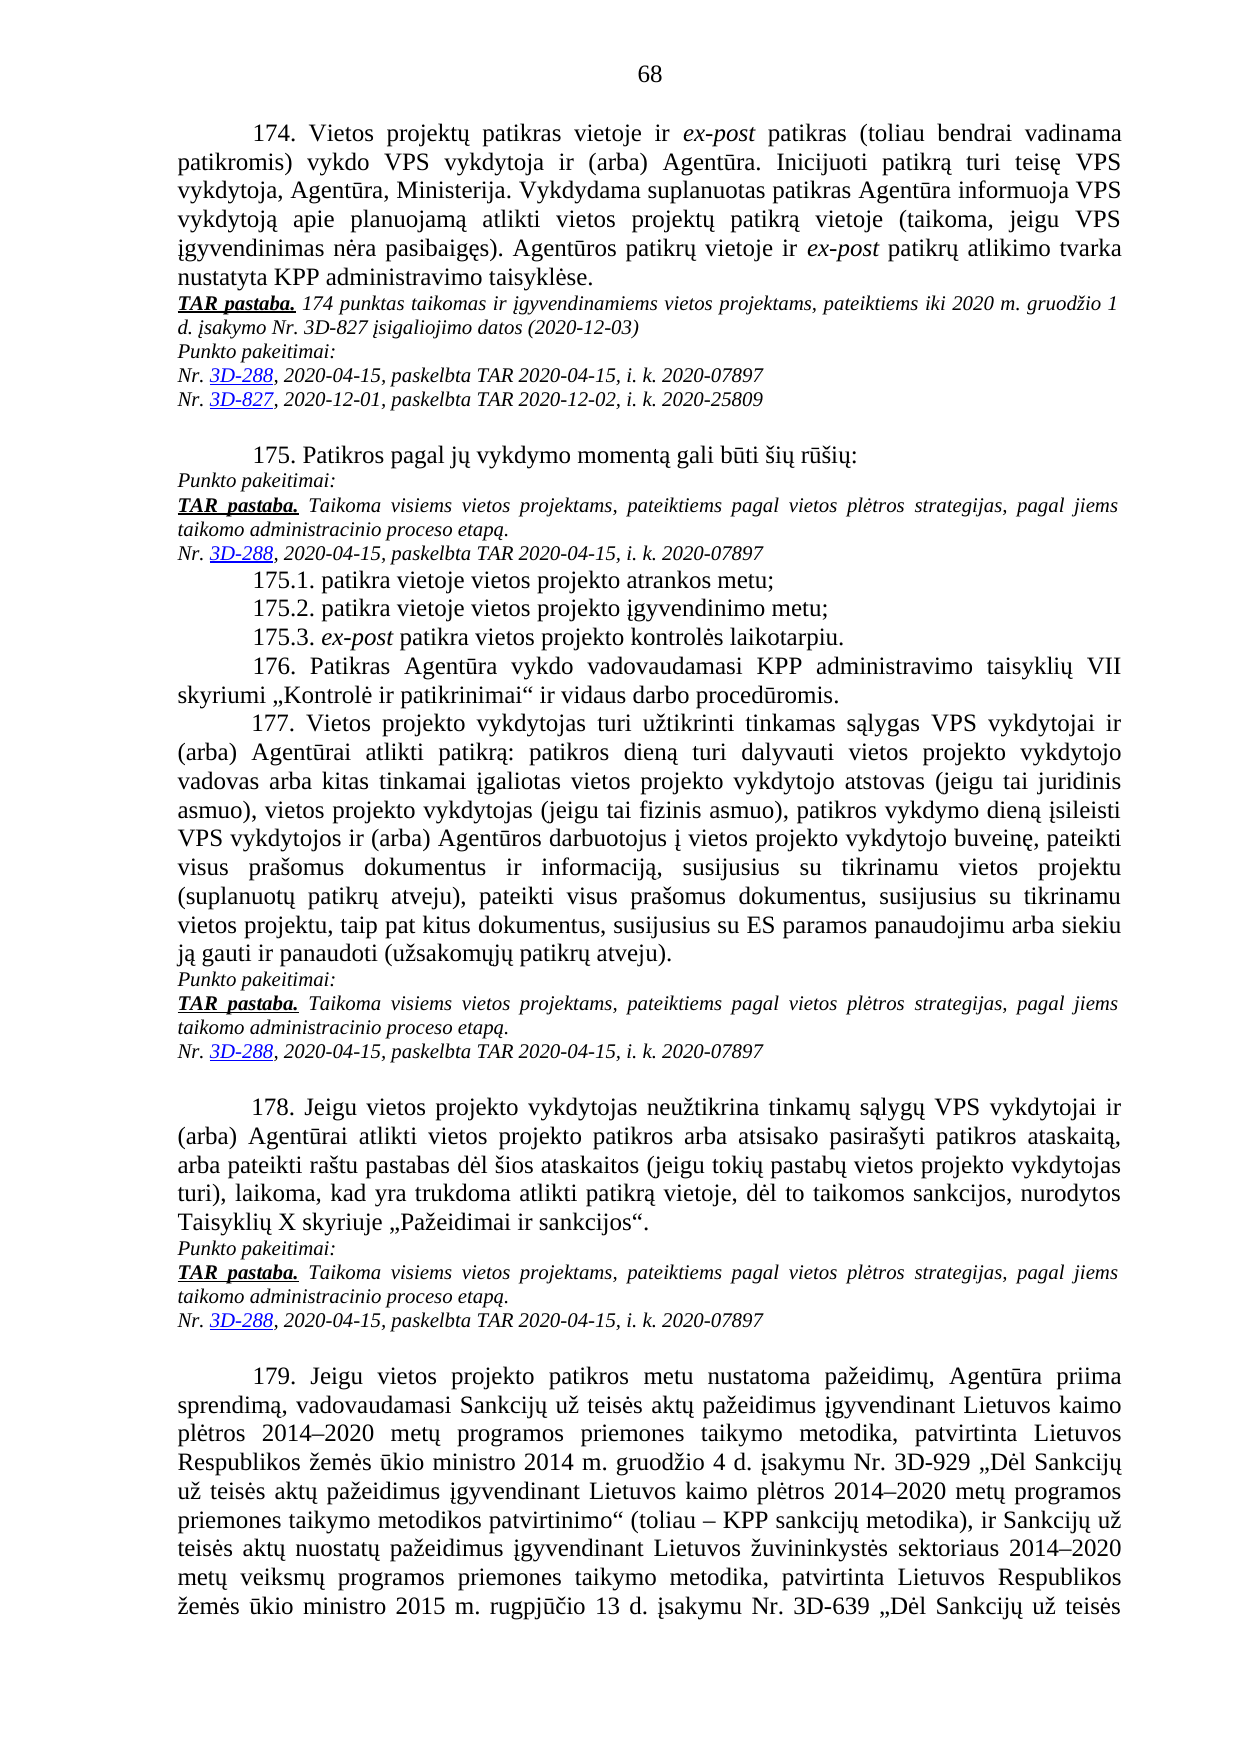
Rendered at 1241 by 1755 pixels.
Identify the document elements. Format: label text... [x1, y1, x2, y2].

text 175. Patikros pagal jų vykdymo momentą gali būti šių rūšių: [177, 440, 1122, 468]
text 176. Patikras Agentūra vykdo vadovaudamasi KPP administravimo taisyklių VII skyriumi „Kontrolė ir patikrinimai“ ir vidaus darbo procedūromis. [177, 651, 1122, 708]
text Punkto pakeitimai: [177, 967, 1122, 991]
text 179. Jeigu vietos projekto patikros metu nustatoma pažeidimų, Agentūra priima sprendimą, vadovaudamasi Sankcijų už teisės aktų pažeidimus įgyvendinant Lietuvos kaimo plėtros 2014–2020 metų programos priemones taikymo metodika, patvirtinta Lietuvos Respublikos žemės ūkio ministro 2014 m. gruodžio 4 d. įsakymu Nr. 3D-929 „Dėl Sankcijų už teisės aktų pažeidimus įgyvendinant Lietuvos kaimo plėtros 2014–2020 metų programos priemones taikymo metodikos patvirtinimo“ (toliau – KPP sankcijų metodika), ir Sankcijų už teisės aktų nuostatų pažeidimus įgyvendinant Lietuvos žuvininkystės sektoriaus 2014–2020 metų veiksmų programos priemones taikymo metodika, patvirtinta Lietuvos Respublikos žemės ūkio ministro 2015 m. rugpjūčio 13 d. įsakymu Nr. 3D-639 „Dėl Sankcijų už teisės [177, 1361, 1122, 1620]
text 175.3. ex-post patikra vietos projekto kontrolės laikotarpiu. [177, 622, 1122, 651]
text Punkto pakeitimai: [177, 339, 1122, 363]
text Nr. 3D-288, 2020-04-15, paskelbta TAR 2020-04-15, i. k. 2020-07897 [177, 541, 1122, 565]
text TAR pastaba. Taikoma visiems vietos projektams, pateiktiems pagal vietos plėtros strategijas, pagal jiems taikomo administracinio proceso etapą. [177, 991, 1122, 1039]
text TAR pastaba. Taikoma visiems vietos projektams, pateiktiems pagal vietos plėtros strategijas, pagal jiems taikomo administracinio proceso etapą. [177, 1260, 1122, 1308]
text 174. Vietos projektų patikras vietoje ir ex-post patikras (toliau bendrai vadinama patikromis) vykdo VPS vykdytoja ir (arba) Agentūra. Inicijuoti patikrą turi teisę VPS vykdytoja, Agentūra, Ministerija. Vykdydama suplanuotas patikras Agentūra informuoja VPS vykdytoją apie planuojamą atlikti vietos projektų patikrą vietoje (taikoma, jeigu VPS įgyvendinimas nėra pasibaigęs). Agentūros patikrų vietoje ir ex-post patikrų atlikimo tvarka nustatyta KPP administravimo taisyklėse. [177, 118, 1122, 291]
text 178. Jeigu vietos projekto vykdytojas neužtikrina tinkamų sąlygų VPS vykdytojai ir (arba) Agentūrai atlikti vietos projekto patikros arba atsisako pasirašyti patikros ataskaitą, arba pateikti raštu pastabas dėl šios ataskaitos (jeigu tokių pastabų vietos projekto vykdytojas turi), laikoma, kad yra trukdoma atlikti patikrą vietoje, dėl to taikomos sankcijos, nurodytos Taisyklių X skyriuje „Pažeidimai ir sankcijos“. [177, 1092, 1122, 1236]
text 175.2. patikra vietoje vietos projekto įgyvendinimo metu; [177, 593, 1122, 622]
text Nr. 3D-827, 2020-12-01, paskelbta TAR 2020-12-02, i. k. 2020-25809 [177, 387, 1122, 411]
text Nr. 3D-288, 2020-04-15, paskelbta TAR 2020-04-15, i. k. 2020-07897 [177, 1039, 1122, 1063]
text 175.1. patikra vietoje vietos projekto atrankos metu; [177, 565, 1122, 593]
text 177. Vietos projekto vykdytojas turi užtikrinti tinkamas sąlygas VPS vykdytojai ir (arba) Agentūrai atlikti patikrą: patikros dieną turi dalyvauti vietos projekto vykdytojo vadovas arba kitas tinkamai įgaliotas vietos projekto vykdytojo atstovas (jeigu tai juridinis asmuo), vietos projekto vykdytojas (jeigu tai fizinis asmuo), patikros vykdymo dieną įsileisti VPS vykdytojos ir (arba) Agentūros darbuotojus į vietos projekto vykdytojo buveinę, pateikti visus prašomus dokumentus ir informaciją, susijusius su tikrinamu vietos projektu (suplanuotų patikrų atveju), pateikti visus prašomus dokumentus, susijusius su tikrinamu vietos projektu, taip pat kitus dokumentus, susijusius su ES paramos panaudojimu arba siekiu ją gauti ir panaudoti (užsakomųjų patikrų atveju). [177, 708, 1122, 967]
text TAR pastaba. 174 punktas taikomas ir įgyvendinamiems vietos projektams, pateiktiems iki 2020 m. gruodžio 1 d. įsakymo Nr. 3D-827 įsigaliojimo datos (2020-12-03) [177, 291, 1122, 339]
text Nr. 3D-288, 2020-04-15, paskelbta TAR 2020-04-15, i. k. 2020-07897 [177, 1308, 1122, 1332]
text TAR pastaba. Taikoma visiems vietos projektams, pateiktiems pagal vietos plėtros strategijas, pagal jiems taikomo administracinio proceso etapą. [177, 492, 1122, 541]
text Punkto pakeitimai: [177, 468, 1122, 492]
text Nr. 3D-288, 2020-04-15, paskelbta TAR 2020-04-15, i. k. 2020-07897 [177, 363, 1122, 387]
text Punkto pakeitimai: [177, 1236, 1122, 1260]
